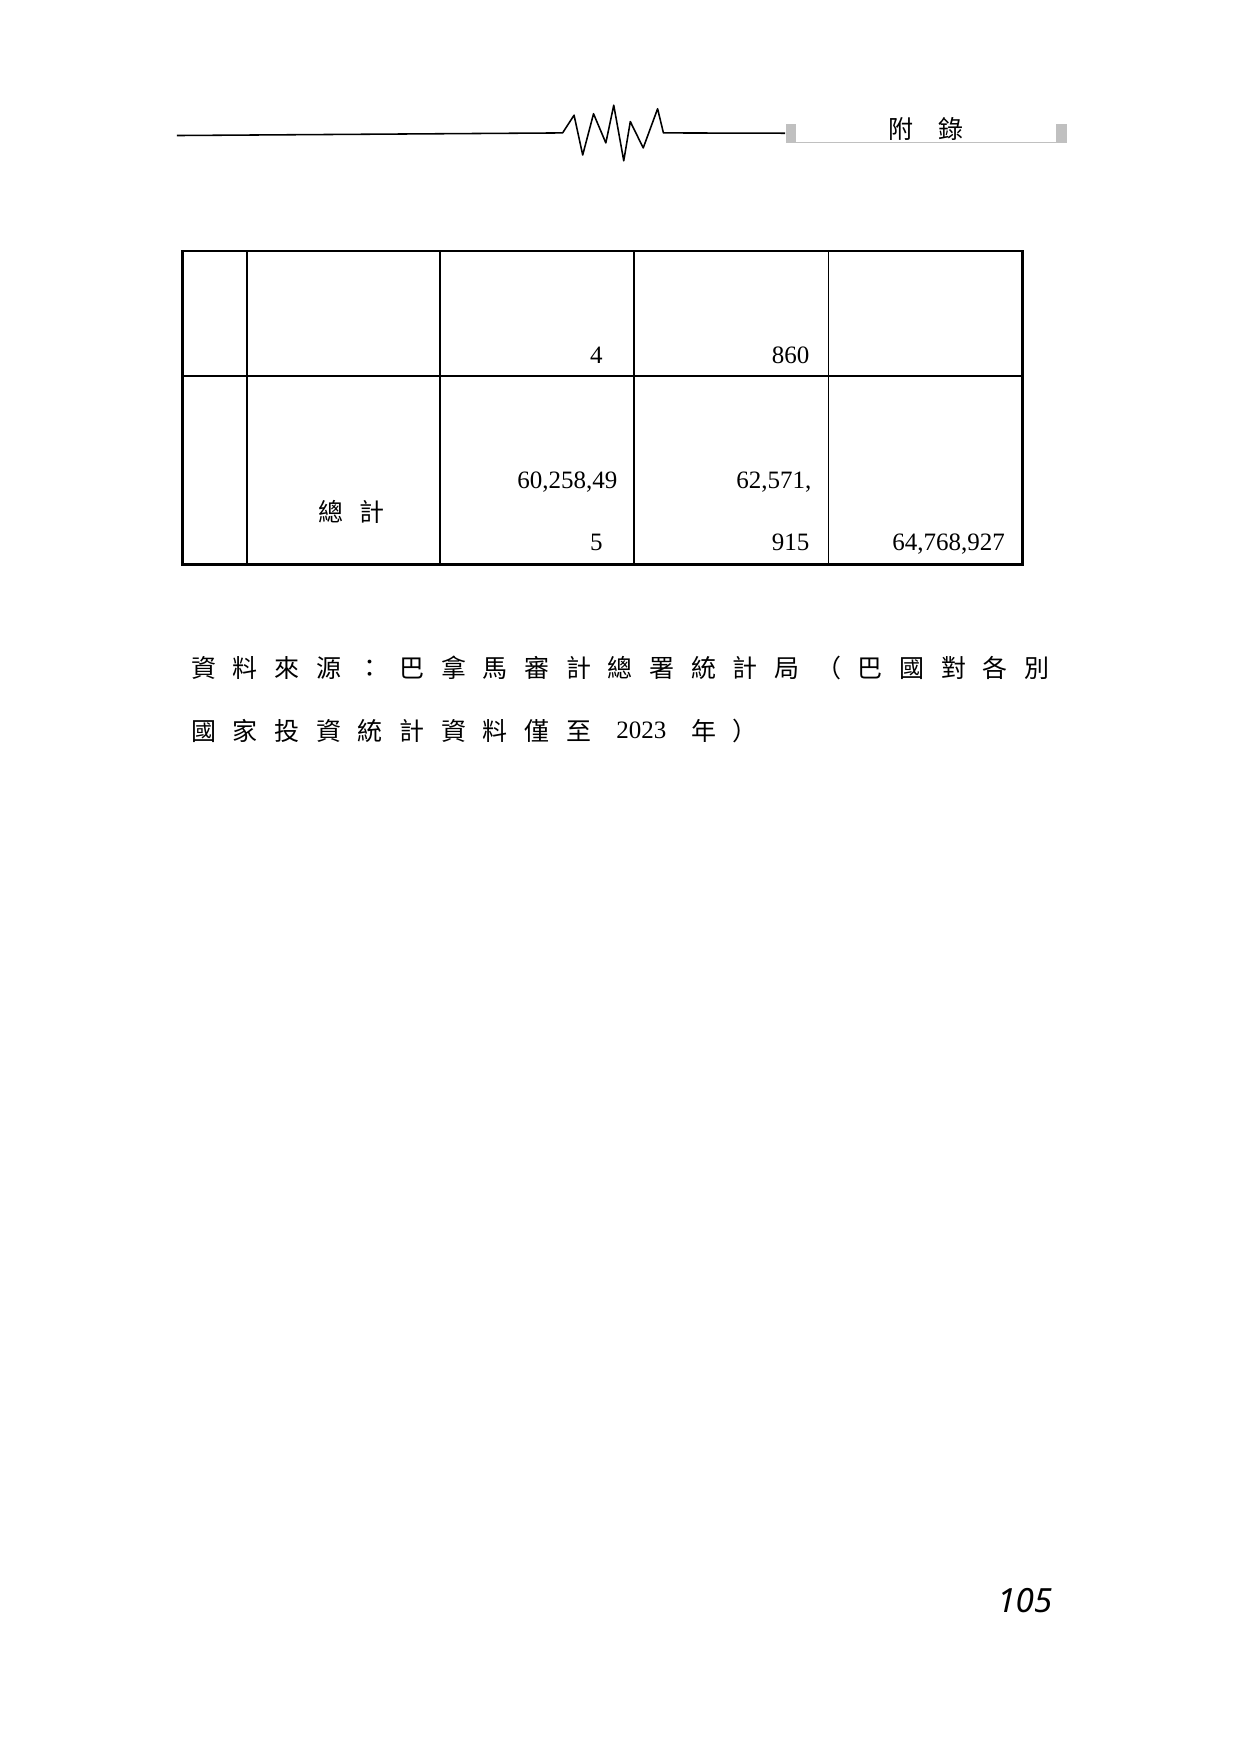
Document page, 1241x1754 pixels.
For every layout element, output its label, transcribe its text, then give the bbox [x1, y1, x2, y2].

table_cell [248, 252, 439, 375]
table_cell 64,768,927 [829, 377, 1021, 563]
table_cell 62,571,915 [635, 377, 828, 563]
table_cell 860 [635, 252, 828, 375]
table_cell 60,258,495 [441, 377, 633, 563]
table_cell [184, 252, 246, 375]
table_cell 4 [441, 252, 633, 375]
table_cell [829, 252, 1021, 375]
table_cell [184, 377, 246, 563]
text 資料來源：巴拿馬審計總署統計局（巴國對各別國家投資統計資料僅至2023年） [183, 625, 1058, 750]
table_cell 總計 [248, 377, 439, 563]
